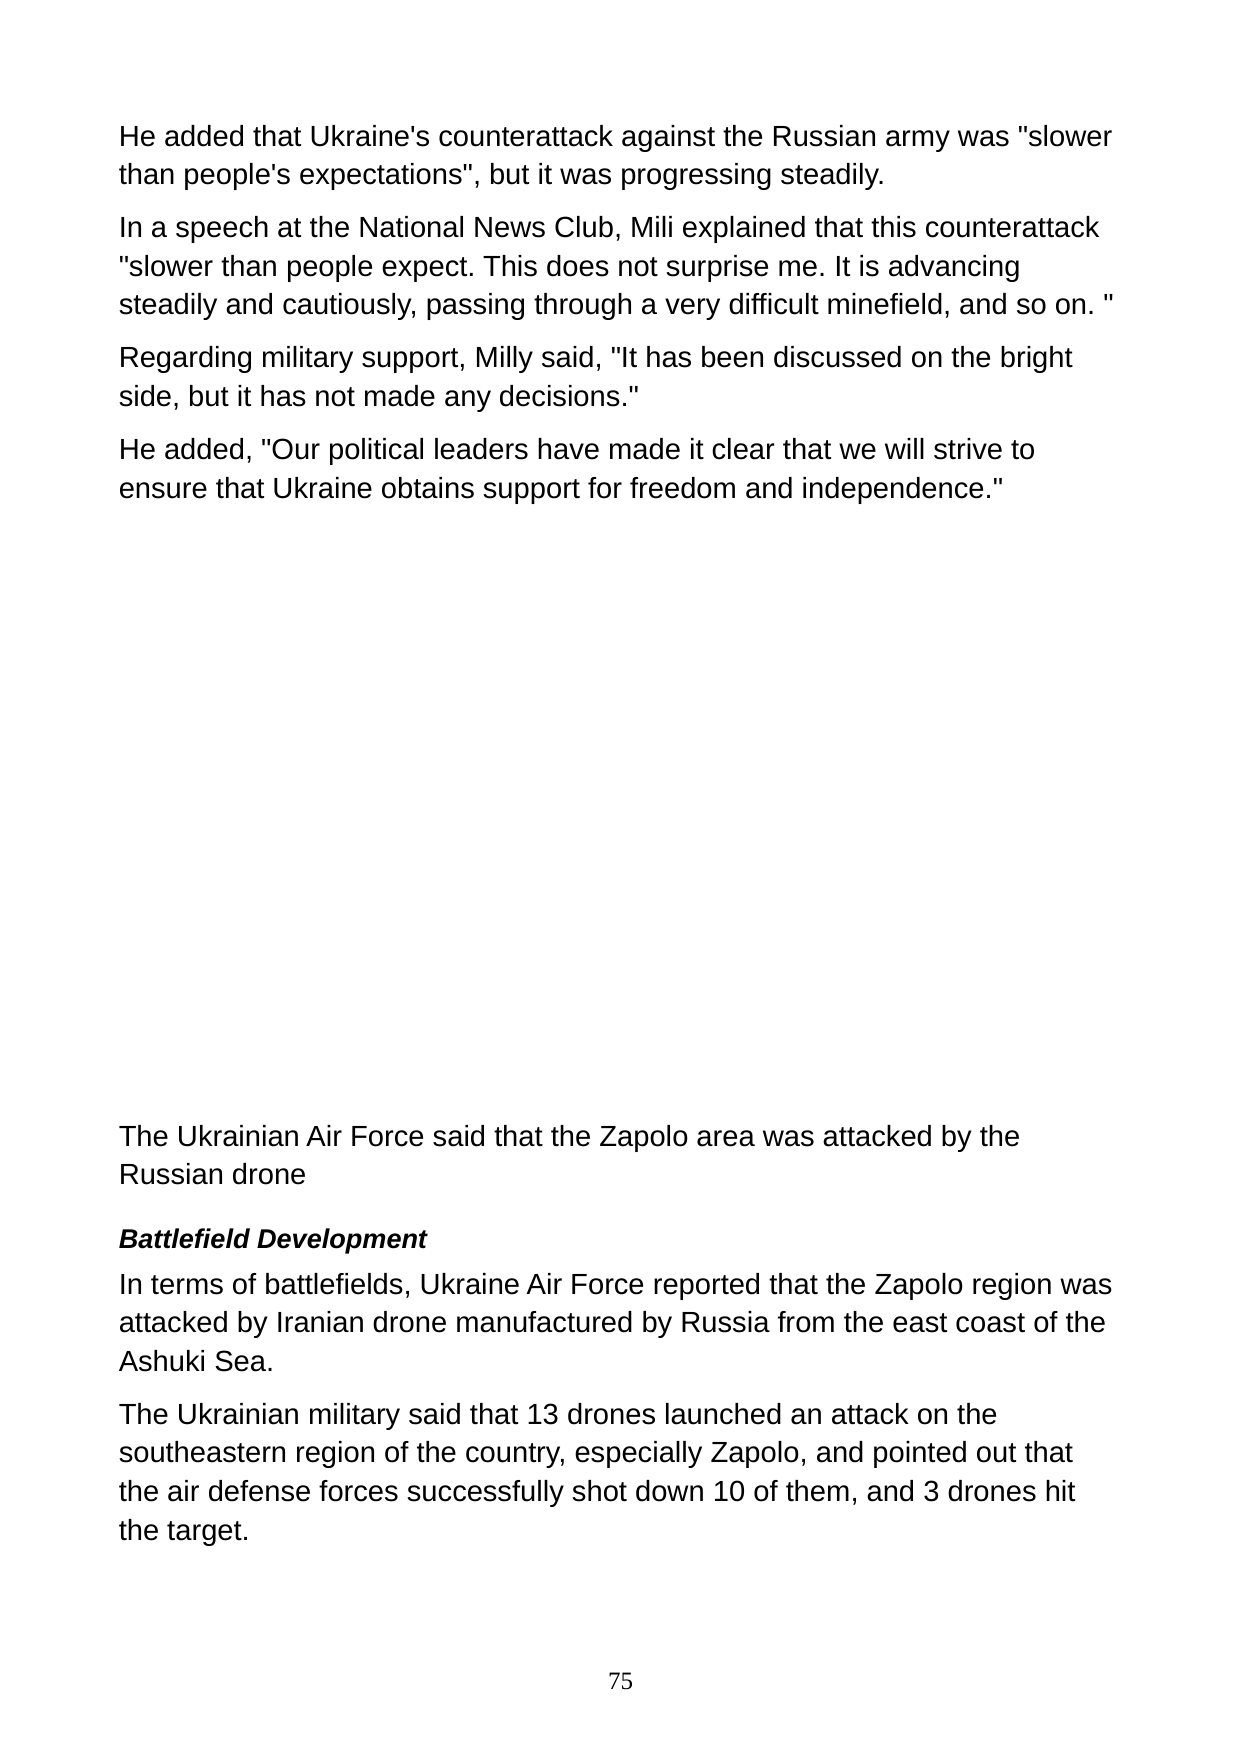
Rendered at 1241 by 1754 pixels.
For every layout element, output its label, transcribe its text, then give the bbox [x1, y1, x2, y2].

text In a speech at the National News Club, Mili explained that this counterattack "slower than people expect. This does not surprise me. It is advancing steadily and cautiously, passing through a very difficult minefield, and so on. " [118, 210, 1122, 321]
subtitle Battlefield Development [118, 1223, 1122, 1254]
text Regarding military support, Milly said, "It has been discussed on the bright side, but it has not made any decisions." [118, 340, 1122, 412]
text He added that Ukraine's counterattack against the Russian army was "slower than people's expectations", but it was progressing steadily. [118, 118, 1122, 191]
text The Ukrainian military said that 13 drones launched an attack on the southeastern region of the country, especially Zapolo, and pointed out that the air defense forces successfully shot down 10 of them, and 3 drones hit the target. [118, 1397, 1122, 1546]
text The Ukrainian Air Force said that the Zapolo area was attacked by the Russian drone [118, 524, 1122, 1191]
text He added, "Our political leaders have made it clear that we will strive to ensure that Ukraine obtains support for freedom and independence." [118, 432, 1122, 504]
text In terms of battlefields, Ukraine Air Force reported that the Zapolo region was attacked by Iranian drone manufactured by Russia from the east coast of the Ashuki Sea. [118, 1267, 1122, 1377]
